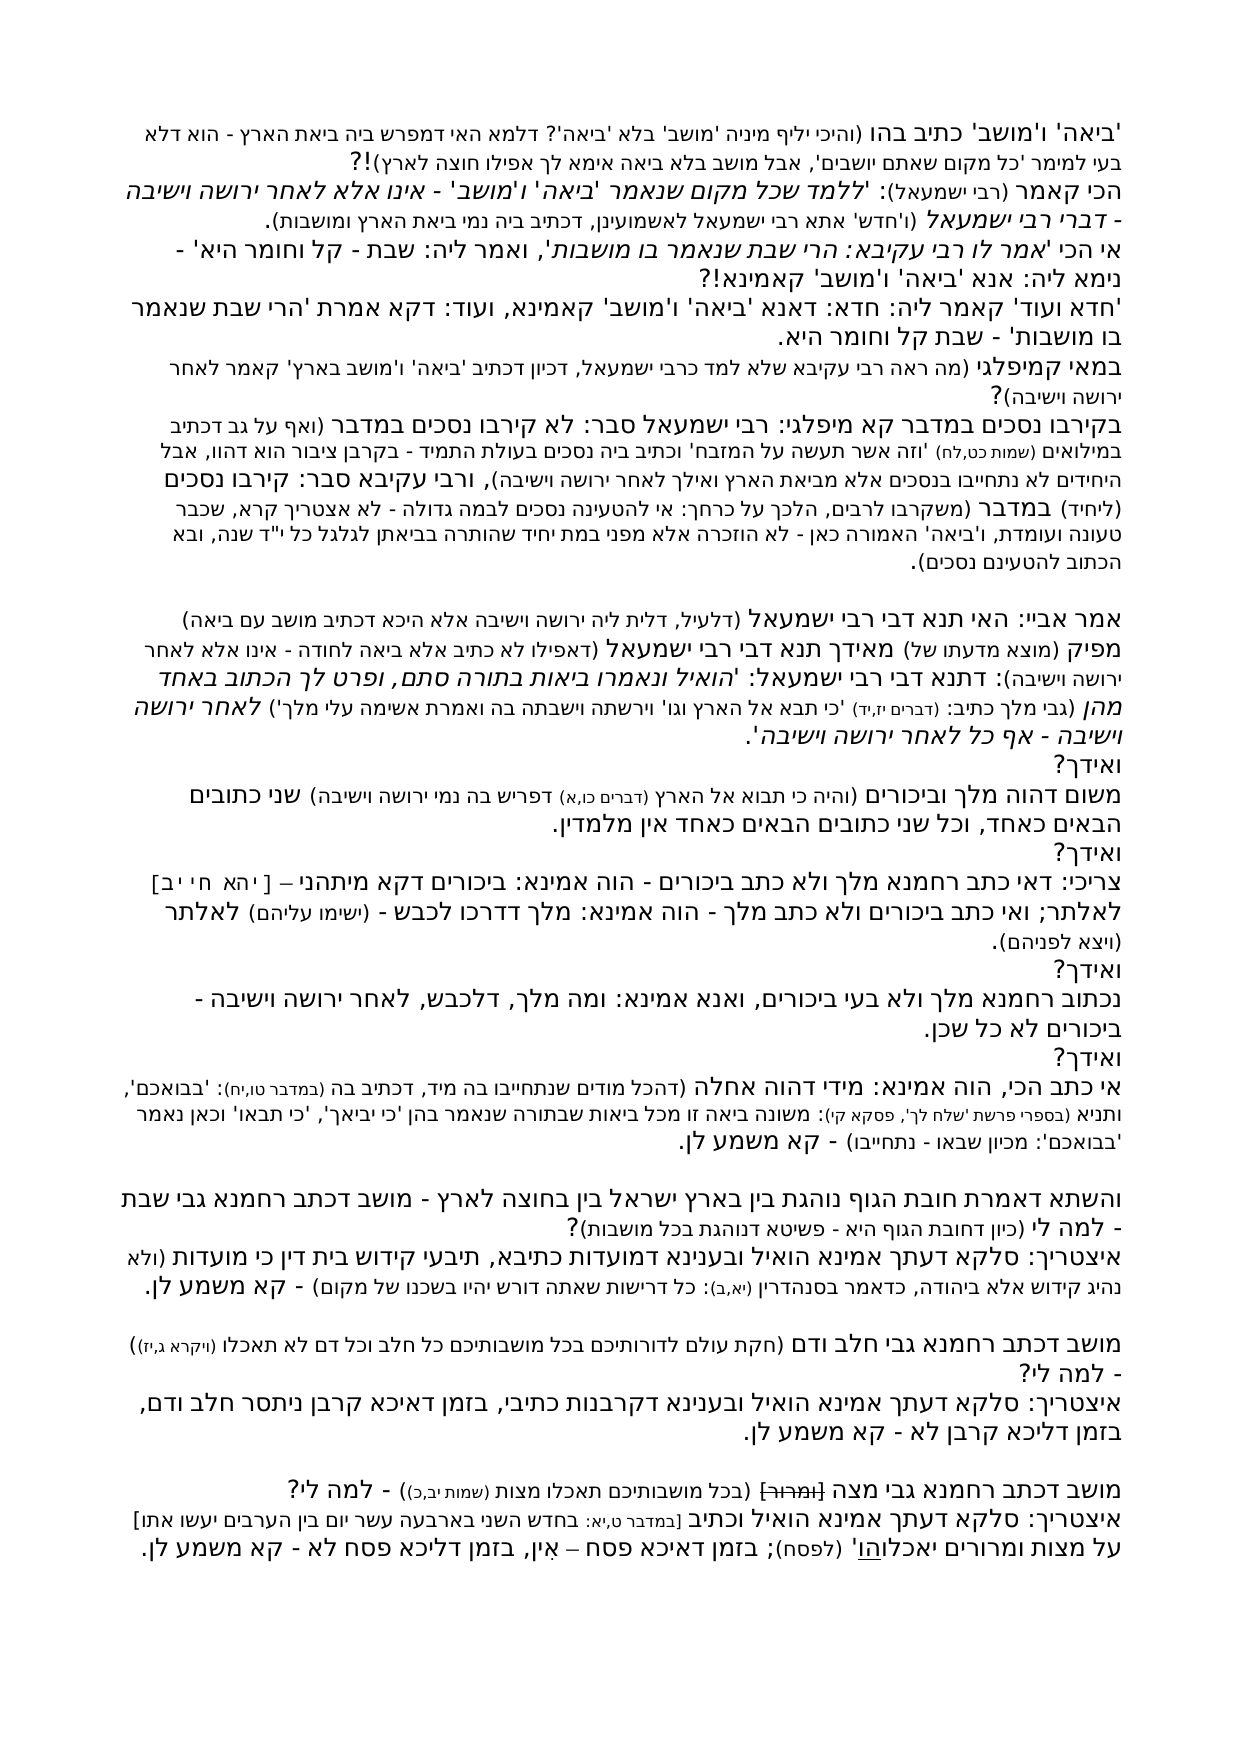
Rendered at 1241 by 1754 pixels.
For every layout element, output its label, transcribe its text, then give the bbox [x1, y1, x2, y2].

text אי כתב הכי, הוה אמינא: מידי דהוה אחלה (דהכל מודים שנתחייבו בה מיד, דכתיב בה (במדבר טו,יח): 'בבואכם', ותניא (בספרי פרשת 'שלח לך', פסקא קי): משונה ביאה זו מכל ביאות שבתורה שנאמר בהן 'כי יביאך', 'כי תבאו' וכאן נאמר 'בבואכם': מכיון שבאו - נתחייבו) - קא משמע לן. [118, 1072, 1122, 1155]
text צריכי: דאי כתב רחמנא מלך ולא כתב ביכורים - הוה אמינא: ביכורים דקא מיתהני – [יהא חייב] לאלתר; ואי כתב ביכורים ולא כתב מלך - הוה אמינא: מלך דדרכו לכבש - (ישימו עליהם) לאלתר (ויצא לפניהם). [118, 867, 1122, 956]
text והשתא דאמרת חובת הגוף נוהגת בין בארץ ישראל בין בחוצה לארץ - מושב דכתב רחמנא גבי שבת - למה לי (כיון דחובת הגוף היא - פשיטא דנוהגת בכל מושבות)? [118, 1184, 1122, 1242]
text הכי קאמר (רבי ישמעאל): 'ללמד שכל מקום שנאמר 'ביאה' ו'מושב' - אינו אלא לאחר ירושה וישיבה - דברי רבי ישמעאל (ו'חדש' אתא רבי ישמעאל לאשמועינן, דכתיב ביה נמי ביאת הארץ ומושבות). [118, 176, 1122, 235]
text נכתוב רחמנא מלך ולא בעי ביכורים, ואנא אמינא: ומה מלך, דלכבש, לאחר ירושה וישיבה - ביכורים לא כל שכן. [118, 985, 1122, 1043]
text במאי קמיפלגי (מה ראה רבי עקיבא שלא למד כרבי ישמעאל, דכיון דכתיב 'ביאה' ו'מושב בארץ' קאמר לאחר ירושה וישיבה)? [118, 352, 1122, 410]
text 'ביאה' ו'מושב' כתיב בהו (והיכי יליף מיניה 'מושב' בלא 'ביאה'? דלמא האי דמפרש ביה ביאת הארץ - הוא דלא בעי למימר 'כל מקום שאתם יושבים', אבל מושב בלא ביאה אימא לך אפילו חוצה לארץ)!? [118, 118, 1122, 176]
text אמר אביי: האי תנא דבי רבי ישמעאל (דלעיל, דלית ליה ירושה וישיבה אלא היכא דכתיב מושב עם ביאה) מפיק (מוצא מדעתו של) מאידך תנא דבי רבי ישמעאל (דאפילו לא כתיב אלא ביאה לחודה - אינו אלא לאחר ירושה וישיבה): דתנא דבי רבי ישמעאל: 'הואיל ונאמרו ביאות בתורה סתם, ופרט לך הכתוב באחד מהן (גבי מלך כתיב: (דברים יז,יד) 'כי תבא אל הארץ וגו' וירשתה וישבתה בה ואמרת אשימה עלי מלך') לאחר ירושה וישיבה - אף כל לאחר ירושה וישיבה'. [118, 604, 1122, 751]
text משום דהוה מלך וביכורים (והיה כי תבוא אל הארץ (דברים כו,א) דפריש בה נמי ירושה וישיבה) שני כתובים הבאים כאחד, וכל שני כתובים הבאים כאחד אין מלמדין. [118, 780, 1122, 838]
text ואידך? [118, 956, 1122, 985]
text ואידך? [118, 751, 1122, 780]
text מושב דכתב רחמנא גבי חלב ודם (חקת עולם לדורותיכם בכל מושבותיכם כל חלב וכל דם לא תאכלו (ויקרא ג,יז)) - למה לי? [118, 1329, 1122, 1388]
text מושב דכתב רחמנא גבי מצה [ומרור] (בכל מושבותיכם תאכלו מצות (שמות יב,כ)) - למה לי? [118, 1475, 1122, 1504]
text ואידך? [118, 838, 1122, 867]
text איצטריך: סלקא דעתך אמינא הואיל ובענינא דקרבנות כתיבי, בזמן דאיכא קרבן ניתסר חלב ודם, בזמן דליכא קרבן לא - קא משמע לן. [118, 1388, 1122, 1446]
text איצטריך: סלקא דעתך אמינא הואיל ובענינא דמועדות כתיבא, תיבעי קידוש בית דין כי מועדות (ולא נהיג קידוש אלא ביהודה, כדאמר בסנהדרין (יא,ב): כל דרישות שאתה דורש יהיו בשכנו של מקום) - קא משמע לן. [118, 1242, 1122, 1301]
text אי הכי 'אמר לו רבי עקיבא: הרי שבת שנאמר בו מושבות', ואמר ליה: שבת - קל וחומר היא' - נימא ליה: אנא 'ביאה' ו'מושב' קאמינא!? [118, 235, 1122, 293]
text ואידך? [118, 1043, 1122, 1072]
text בקירבו נסכים במדבר קא מיפלגי: רבי ישמעאל סבר: לא קירבו נסכים במדבר (ואף על גב דכתיב במילואים (שמות כט,לח) 'וזה אשר תעשה על המזבח' וכתיב ביה נסכים בעולת התמיד - בקרבן ציבור הוא דהוו, אבל היחידים לא נתחייבו בנסכים אלא מביאת הארץ ואילך לאחר ירושה וישיבה), ורבי עקיבא סבר: קירבו נסכים (ליחיד) במדבר (משקרבו לרבים, הלכך על כרחך: אי להטעינה נסכים לבמה גדולה - לא אצטריך קרא, שכבר טעונה ועומדת, ו'ביאה' האמורה כאן - לא הוזכרה אלא מפני במת יחיד שהותרה בביאתן לגלגל כל י"ד שנה, ובא הכתוב להטעינם נסכים). [118, 410, 1122, 576]
text 'חדא ועוד' קאמר ליה: חדא: דאנא 'ביאה' ו'מושב' קאמינא, ועוד: דקא אמרת 'הרי שבת שנאמר בו מושבות' - שבת קל וחומר היא. [118, 293, 1122, 352]
text איצטריך: סלקא דעתך אמינא הואיל וכתיב [במדבר ט,יא: בחדש השני בארבעה עשר יום בין הערבים יעשו אתו] על מצות ומרורים יאכלוהו' (לפסח); בזמן דאיכא פסח – אִין, בזמן דליכא פסח לא - קא משמע לן. [118, 1504, 1122, 1563]
